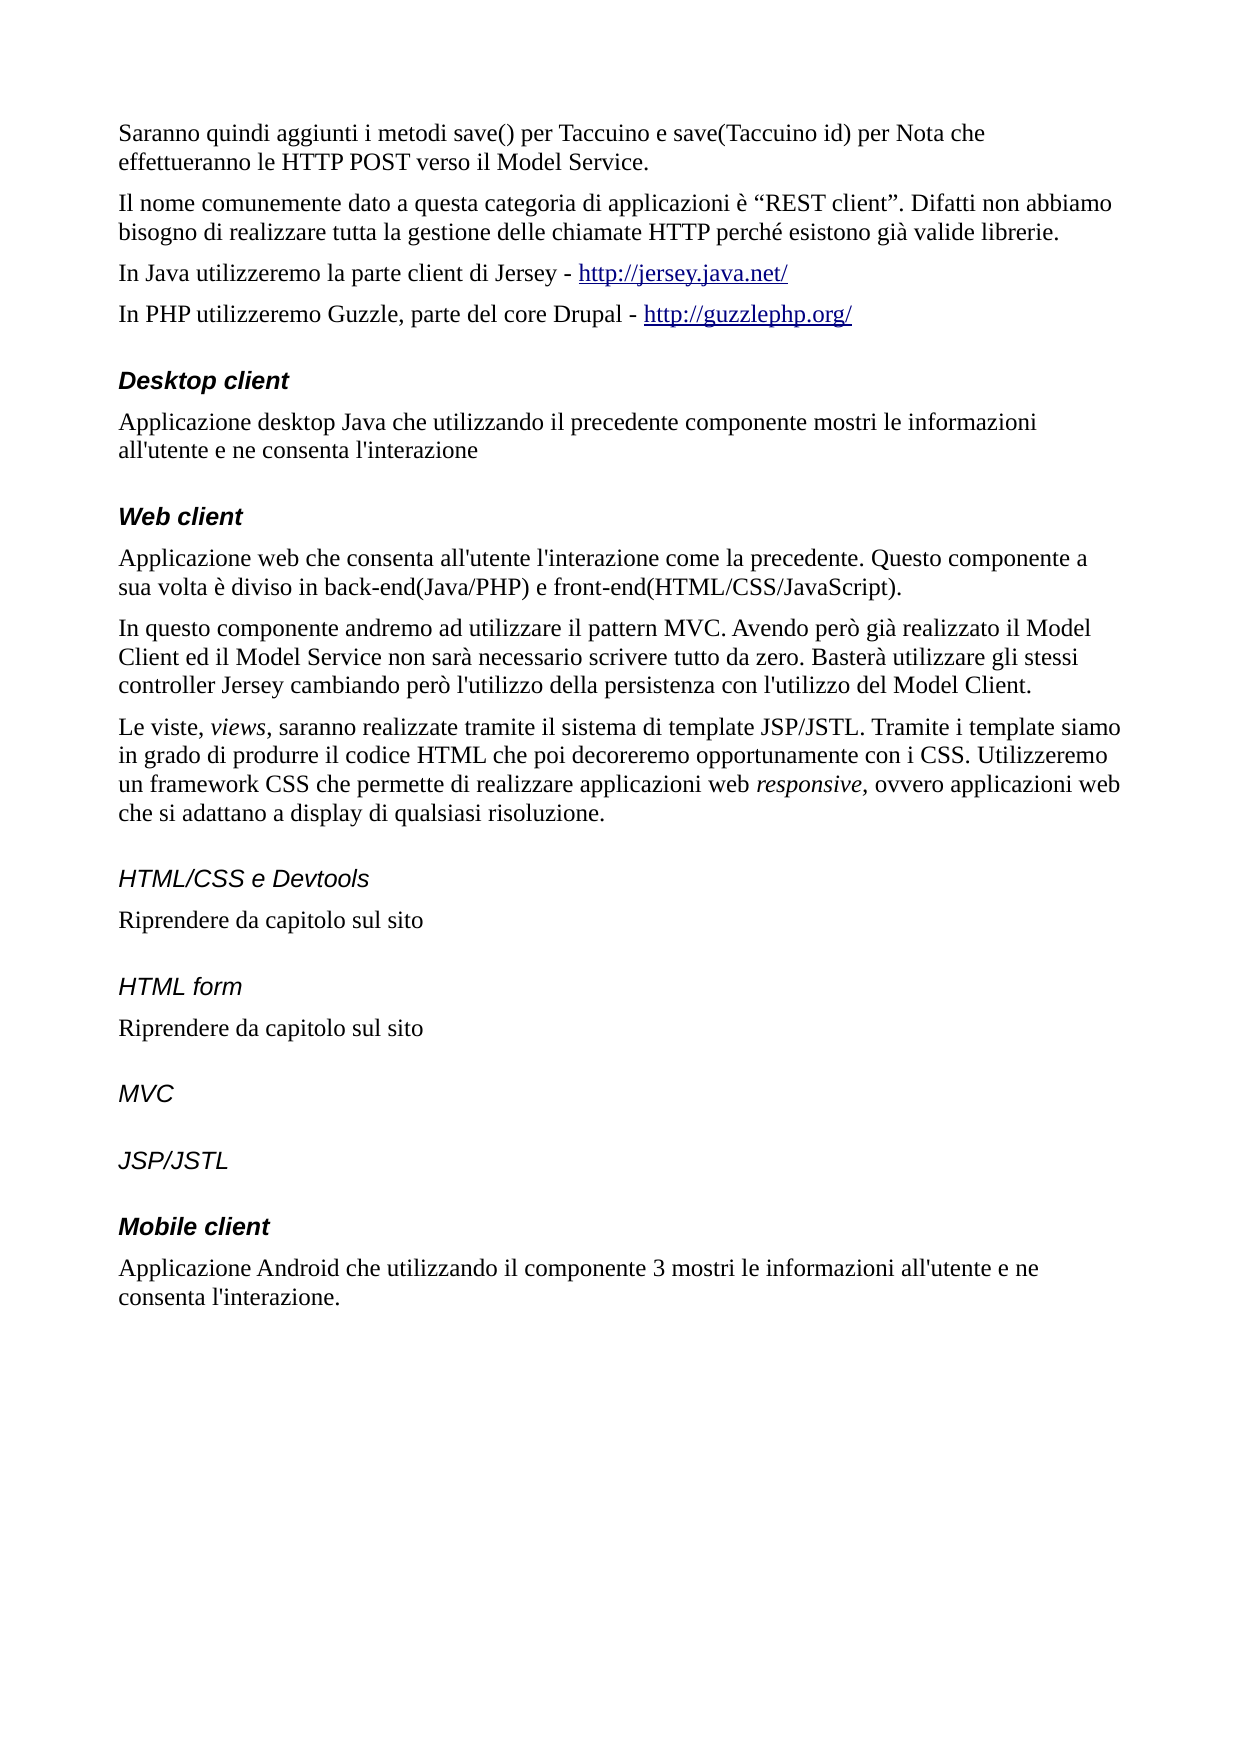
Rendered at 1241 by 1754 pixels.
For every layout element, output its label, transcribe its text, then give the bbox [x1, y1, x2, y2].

text Applicazione web che consenta all'utente l'interazione come la precedente. Questo componente a sua volta è diviso in back-end(Java/PHP) e front-end(HTML/CSS/JavaScript). [118, 543, 1122, 601]
subtitle HTML/CSS e Devtools [118, 864, 1122, 893]
subtitle JSP/JSTL [118, 1146, 1122, 1174]
subtitle Desktop client [118, 366, 1122, 394]
text In questo componente andremo ad utilizzare il pattern MVC. Avendo però già realizzato il Model Client ed il Model Service non sarà necessario scrivere tutto da zero. Basterà utilizzare gli stessi controller Jersey cambiando però l'utilizzo della persistenza con l'utilizzo del Model Client. [118, 613, 1122, 699]
text Riprendere da capitolo sul sito [118, 1013, 1122, 1042]
subtitle HTML form [118, 972, 1122, 1001]
text Il nome comunemente dato a questa categoria di applicazioni è “REST client”. Difatti non abbiamo bisogno di realizzare tutta la gestione delle chiamate HTTP perché esistono già valide librerie. [118, 188, 1122, 246]
subtitle MVC [118, 1079, 1122, 1108]
text In Java utilizzeremo la parte client di Jersey - http://jersey.java.net/ [118, 258, 1122, 287]
text Applicazione Android che utilizzando il componente 3 mostri le informazioni all'utente e ne consenta l'interazione. [118, 1253, 1122, 1311]
text Le viste, views, saranno realizzate tramite il sistema di template JSP/JSTL. Tramite i template siamo in grado di produrre il codice HTML che poi decoreremo opportunamente con i CSS. Utilizzeremo un framework CSS che permette di realizzare applicazioni web responsive, ovvero applicazioni web che si adattano a display di qualsiasi risoluzione. [118, 712, 1122, 827]
text Riprendere da capitolo sul sito [118, 906, 1122, 934]
subtitle Web client [118, 502, 1122, 531]
text In PHP utilizzeremo Guzzle, parte del core Drupal - http://guzzlephp.org/ [118, 299, 1122, 328]
text Saranno quindi aggiunti i metodi save() per Taccuino e save(Taccuino id) per Nota che effettueranno le HTTP POST verso il Model Service. [118, 118, 1122, 176]
subtitle Mobile client [118, 1212, 1122, 1241]
text Applicazione desktop Java che utilizzando il precedente componente mostri le informazioni all'utente e ne consenta l'interazione [118, 407, 1122, 464]
